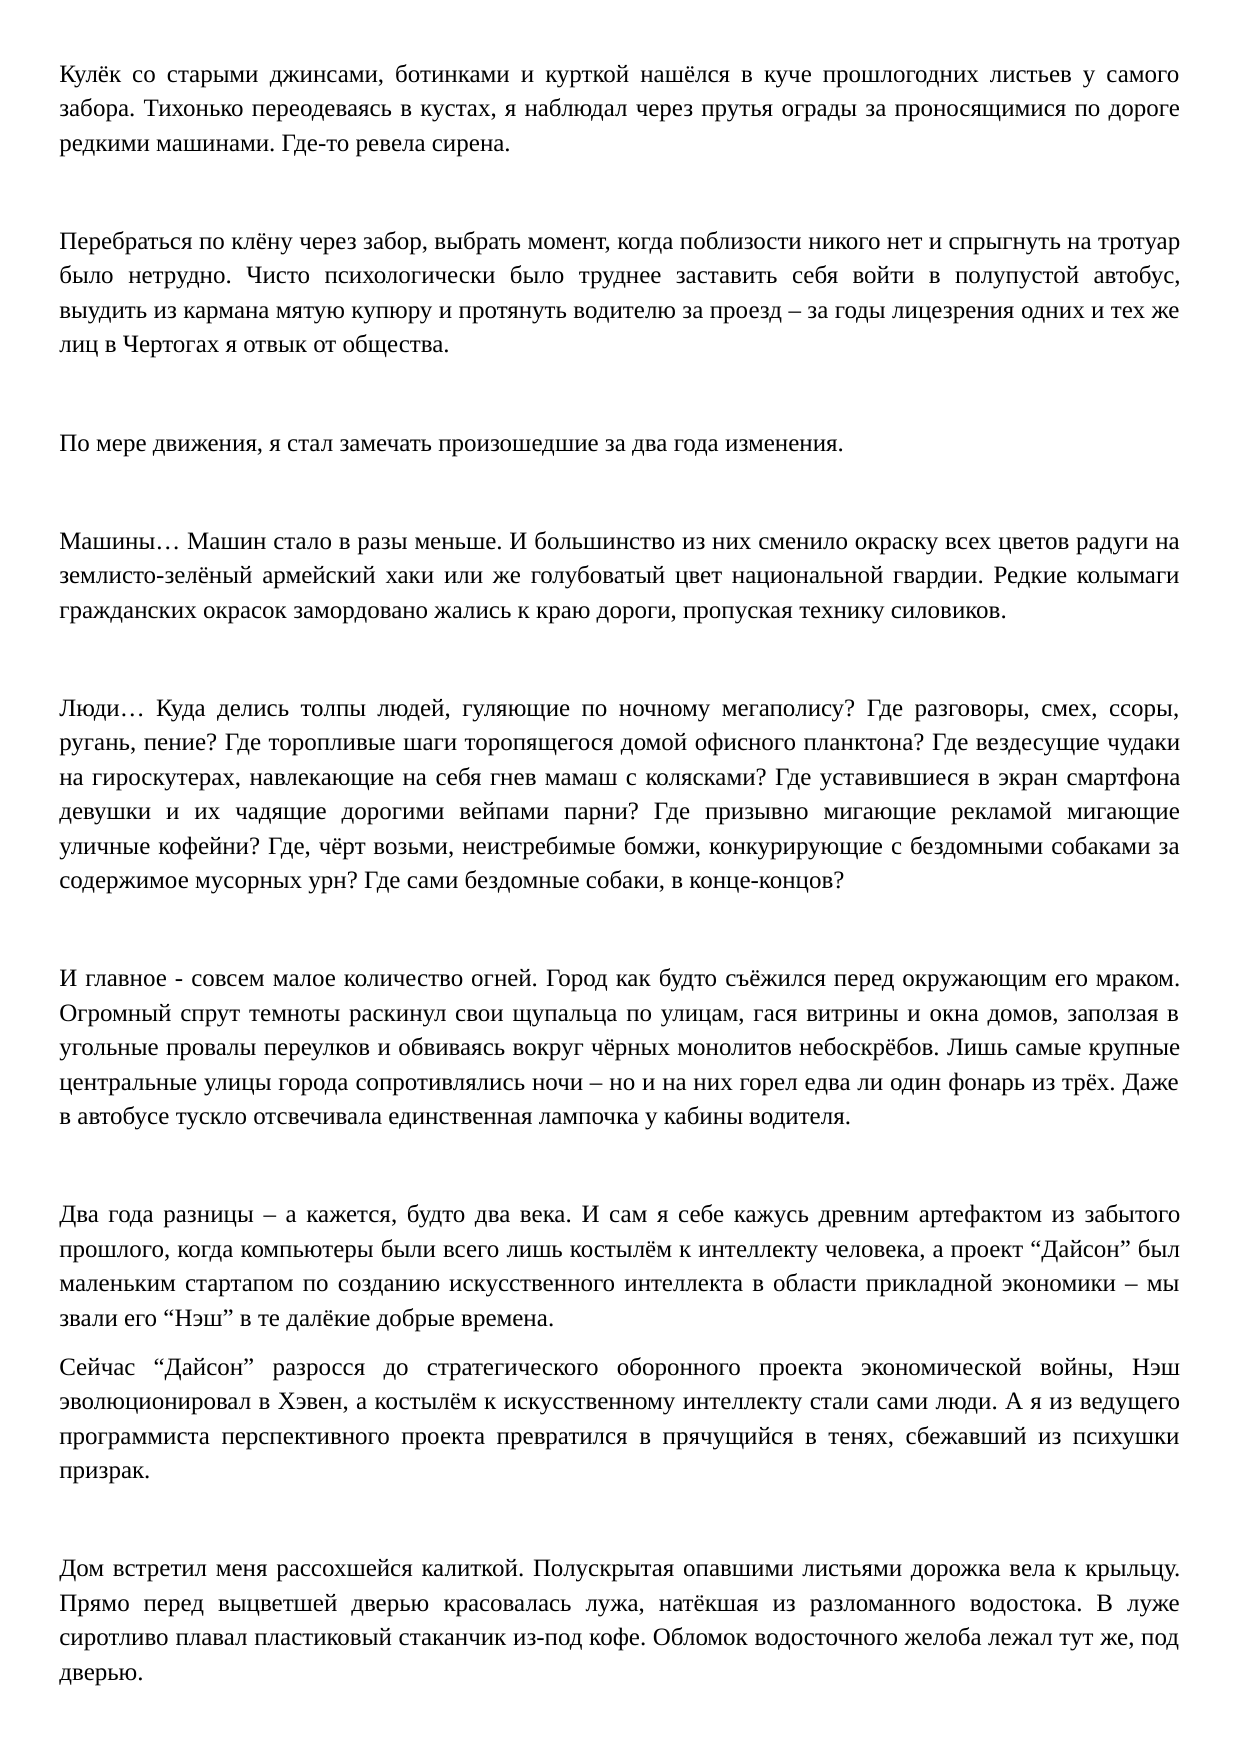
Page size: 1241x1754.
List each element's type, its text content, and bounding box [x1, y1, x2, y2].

text Перебраться по клёну через забор, выбрать момент, когда поблизости никого нет и спрыгнуть на тротуар было нетрудно. Чисто психологически было труднее заставить себя войти в полупустой автобус, выудить из кармана мятую купюру и протянуть водителю за проезд – за годы лицезрения одних и тех же лиц в Чертогах я отвык от общества. [59, 226, 1181, 358]
text Дом встретил меня рассохшейся калиткой. Полускрытая опавшими листьями дорожка вела к крыльцу. Прямо перед выцветшей дверью красовалась лужа, натёкшая из разломанного водостока. В луже сиротливо плавал пластиковый стаканчик из-под кофе. Обломок водосточного желоба лежал тут же, под дверью. [59, 1553, 1181, 1686]
text Люди… Куда делись толпы людей, гуляющие по ночному мегаполису? Где разговоры, смех, ссоры, ругань, пение? Где торопливые шаги торопящегося домой офисного планктона? Где вездесущие чудаки на гироскутерах, навлекающие на себя гнев мамаш с колясками? Где уставившиеся в экран смартфона девушки и их чадящие дорогими вейпами парни? Где призывно мигающие рекламой мигающие уличные кофейни? Где, чёрт возьми, неистребимые бомжи, конкурирующие с бездомными собаками за содержимое мусорных урн? Где сами бездомные собаки, в конце-концов? [59, 693, 1181, 894]
text Кулёк со старыми джинсами, ботинками и курткой нашёлся в куче прошлогодних листьев у самого забора. Тихонько переодеваясь в кустах, я наблюдал через прутья ограды за проносящимися по дороге редкими машинами. Где-то ревела сирена. [59, 59, 1181, 157]
text По мере движения, я стал замечать произошедшие за два года изменения. [59, 428, 1181, 456]
text И главное - совсем малое количество огней. Город как будто съёжился перед окружающим его мраком. Огромный спрут темноты раскинул свои щупальца по улицам, гася витрины и окна домов, заползая в угольные провалы переулков и обвиваясь вокруг чёрных монолитов небоскрёбов. Лишь самые крупные центральные улицы города сопротивлялись ночи – но и на них горел едва ли один фонарь из трёх. Даже в автобусе тускло отсвечивала единственная лампочка у кабины водителя. [59, 963, 1181, 1130]
text Два года разницы – а кажется, будто два века. И сам я себе кажусь древним артефактом из забытого прошлого, когда компьютеры были всего лишь костылём к интеллекту человека, а проект “Дайсон” был маленьким стартапом по созданию искусственного интеллекта в области прикладной экономики – мы звали его “Нэш” в те далёкие добрые времена. [59, 1199, 1181, 1332]
text Сейчас “Дайсон” разросся до стратегического оборонного проекта экономической войны, Нэш эволюционировал в Хэвен, а костылём к искусственному интеллекту стали сами люди. А я из ведущего программиста перспективного проекта превратился в прячущийся в тенях, сбежавший из психушки призрак. [59, 1352, 1181, 1484]
text Машины… Машин стало в разы меньше. И большинство из них сменило окраску всех цветов радуги на землисто-зелёный армейский хаки или же голубоватый цвет национальной гвардии. Редкие колымаги гражданских окрасок замордовано жались к краю дороги, пропуская технику силовиков. [59, 526, 1181, 623]
